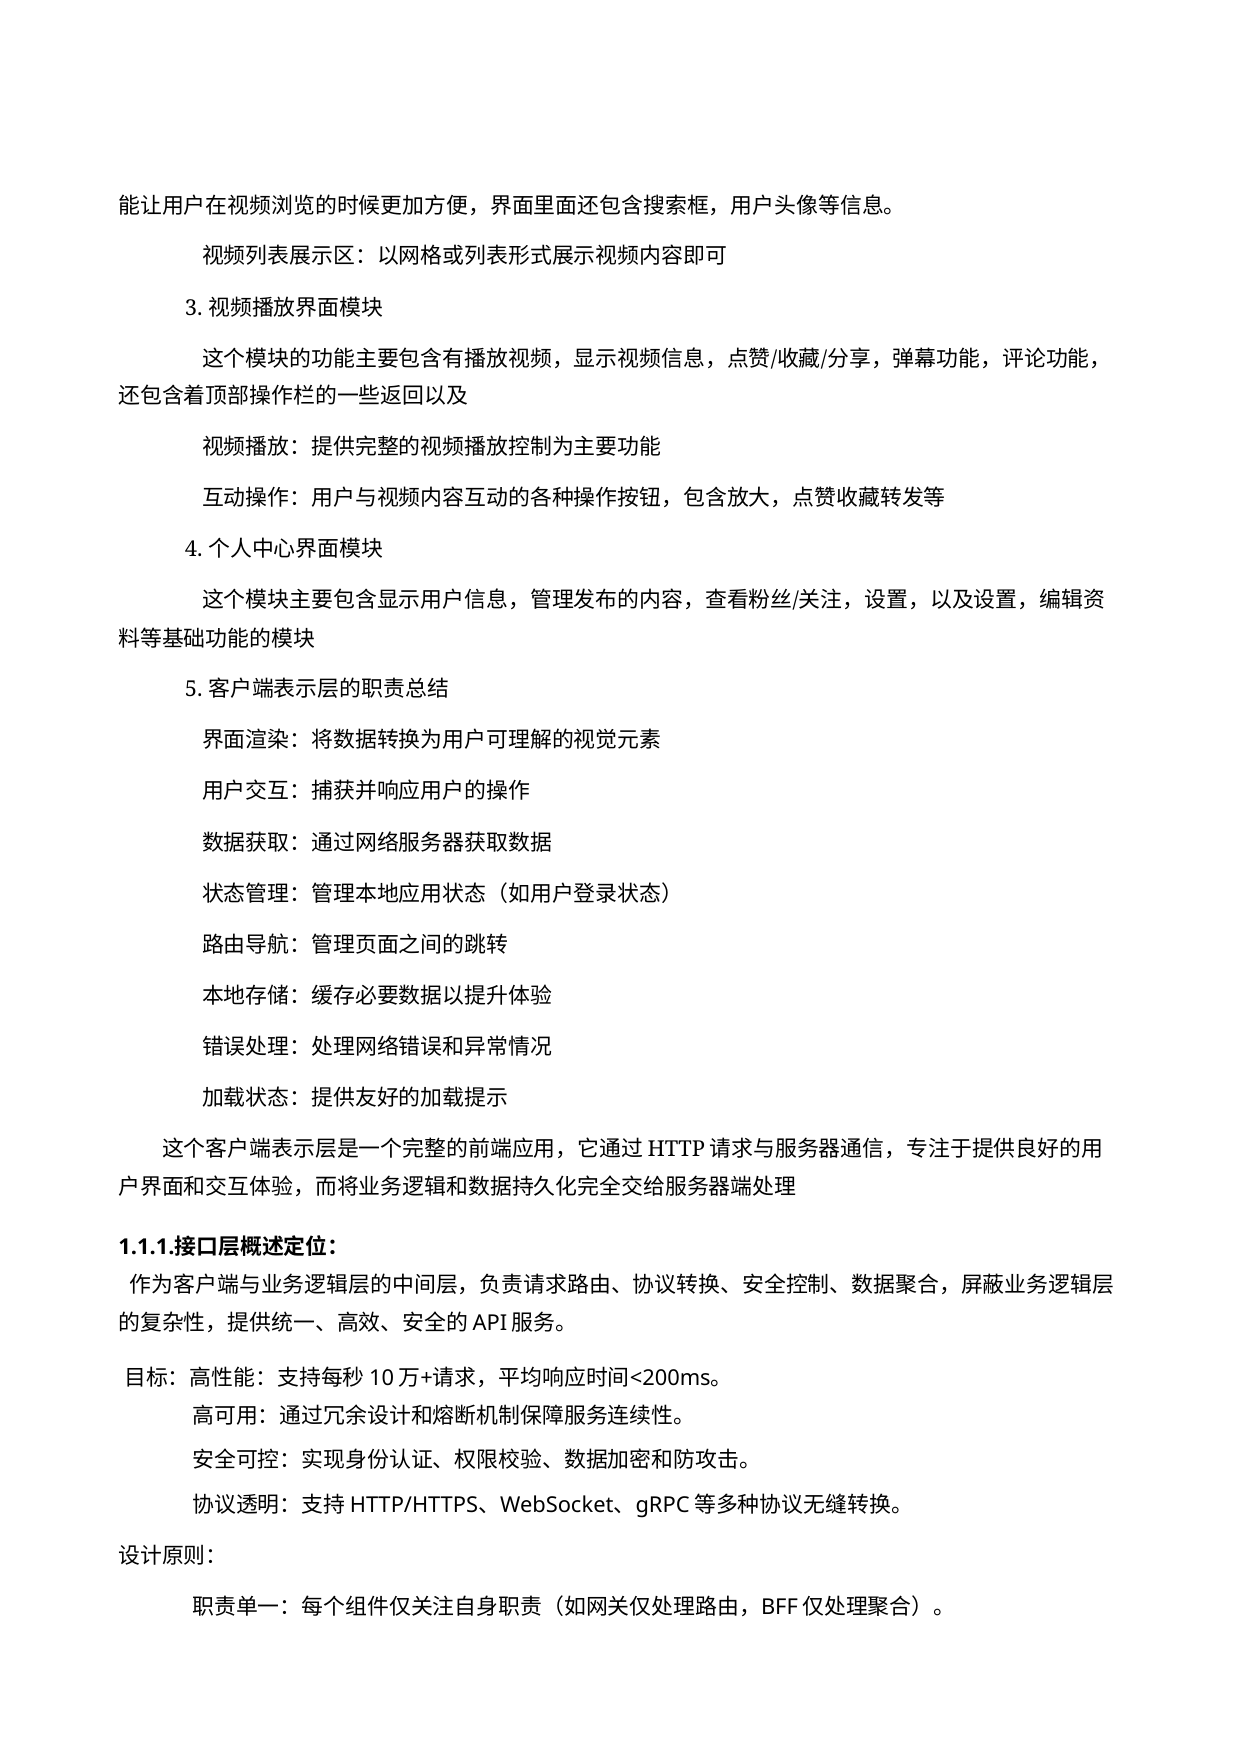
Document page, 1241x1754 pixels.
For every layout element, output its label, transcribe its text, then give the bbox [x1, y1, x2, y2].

subtitle 目标：高性能：支持每秒10万+请求，平均响应时间<200ms。 [118, 1360, 1122, 1392]
text 路由导航：管理页面之间的跳转 [118, 927, 1122, 958]
text 5. 客户端表示层的职责总结 [118, 671, 1122, 703]
text 安全可控：实现身份认证、权限校验、数据加密和防攻击。 [192, 1442, 1122, 1474]
text 视频列表展示区：以网格或列表形式展示视频内容即可 [118, 238, 1122, 270]
text 界面渲染：将数据转换为用户可理解的视觉元素 [118, 722, 1122, 754]
text 这个客户端表示层是一个完整的前端应用，它通过HTTP请求与服务器通信，专注于提供良好的用户界面和交互体验，而将业务逻辑和数据持久化完全交给服务器端处理 [118, 1131, 1122, 1200]
text 视频播放：提供完整的视频播放控制为主要功能 [118, 429, 1122, 461]
text 3. 视频播放界面模块 [118, 289, 1122, 321]
text 能让用户在视频浏览的时候更加方便，界面里面还包含搜索框，用户头像等信息。 [118, 188, 1122, 219]
text 协议透明：支持HTTP/HTTPS、WebSocket、gRPC等多种协议无缝转换。 [192, 1487, 1122, 1518]
text 状态管理：管理本地应用状态（如用户登录状态） [118, 876, 1122, 907]
text 这个模块主要包含显示用户信息，管理发布的内容，查看粉丝/关注，设置，以及设置，编辑资料等基础功能的模块 [118, 582, 1122, 652]
text 这个模块的功能主要包含有播放视频，显示视频信息，点赞/收藏/分享，弹幕功能，评论功能，还包含着顶部操作栏的一些返回以及 [118, 341, 1122, 410]
text 加载状态：提供友好的加载提示 [118, 1080, 1122, 1111]
text 职责单一：每个组件仅关注自身职责（如网关仅处理路由，BFF仅处理聚合）。 [192, 1589, 1122, 1620]
text 数据获取：通过网络服务器获取数据 [118, 824, 1122, 856]
text 设计原则： [118, 1538, 1122, 1569]
text 互动操作：用户与视频内容互动的各种操作按钮，包含放大，点赞收藏转发等 [118, 480, 1122, 512]
text 用户交互：捕获并响应用户的操作 [118, 773, 1122, 805]
text 高可用：通过冗余设计和熔断机制保障服务连续性。 [192, 1398, 1122, 1430]
subtitle 1.1.1.接口层概述定位： 作为客户端与业务逻辑层的中间层，负责请求路由、协议转换、安全控制、数据聚合，屏蔽业务逻辑层的复杂性，提供统一、高效、安全的API服务。 [118, 1229, 1122, 1337]
text 本地存储：缓存必要数据以提升体验 [118, 978, 1122, 1009]
text 错误处理：处理网络错误和异常情况 [118, 1029, 1122, 1060]
text 4. 个人中心界面模块 [118, 531, 1122, 563]
